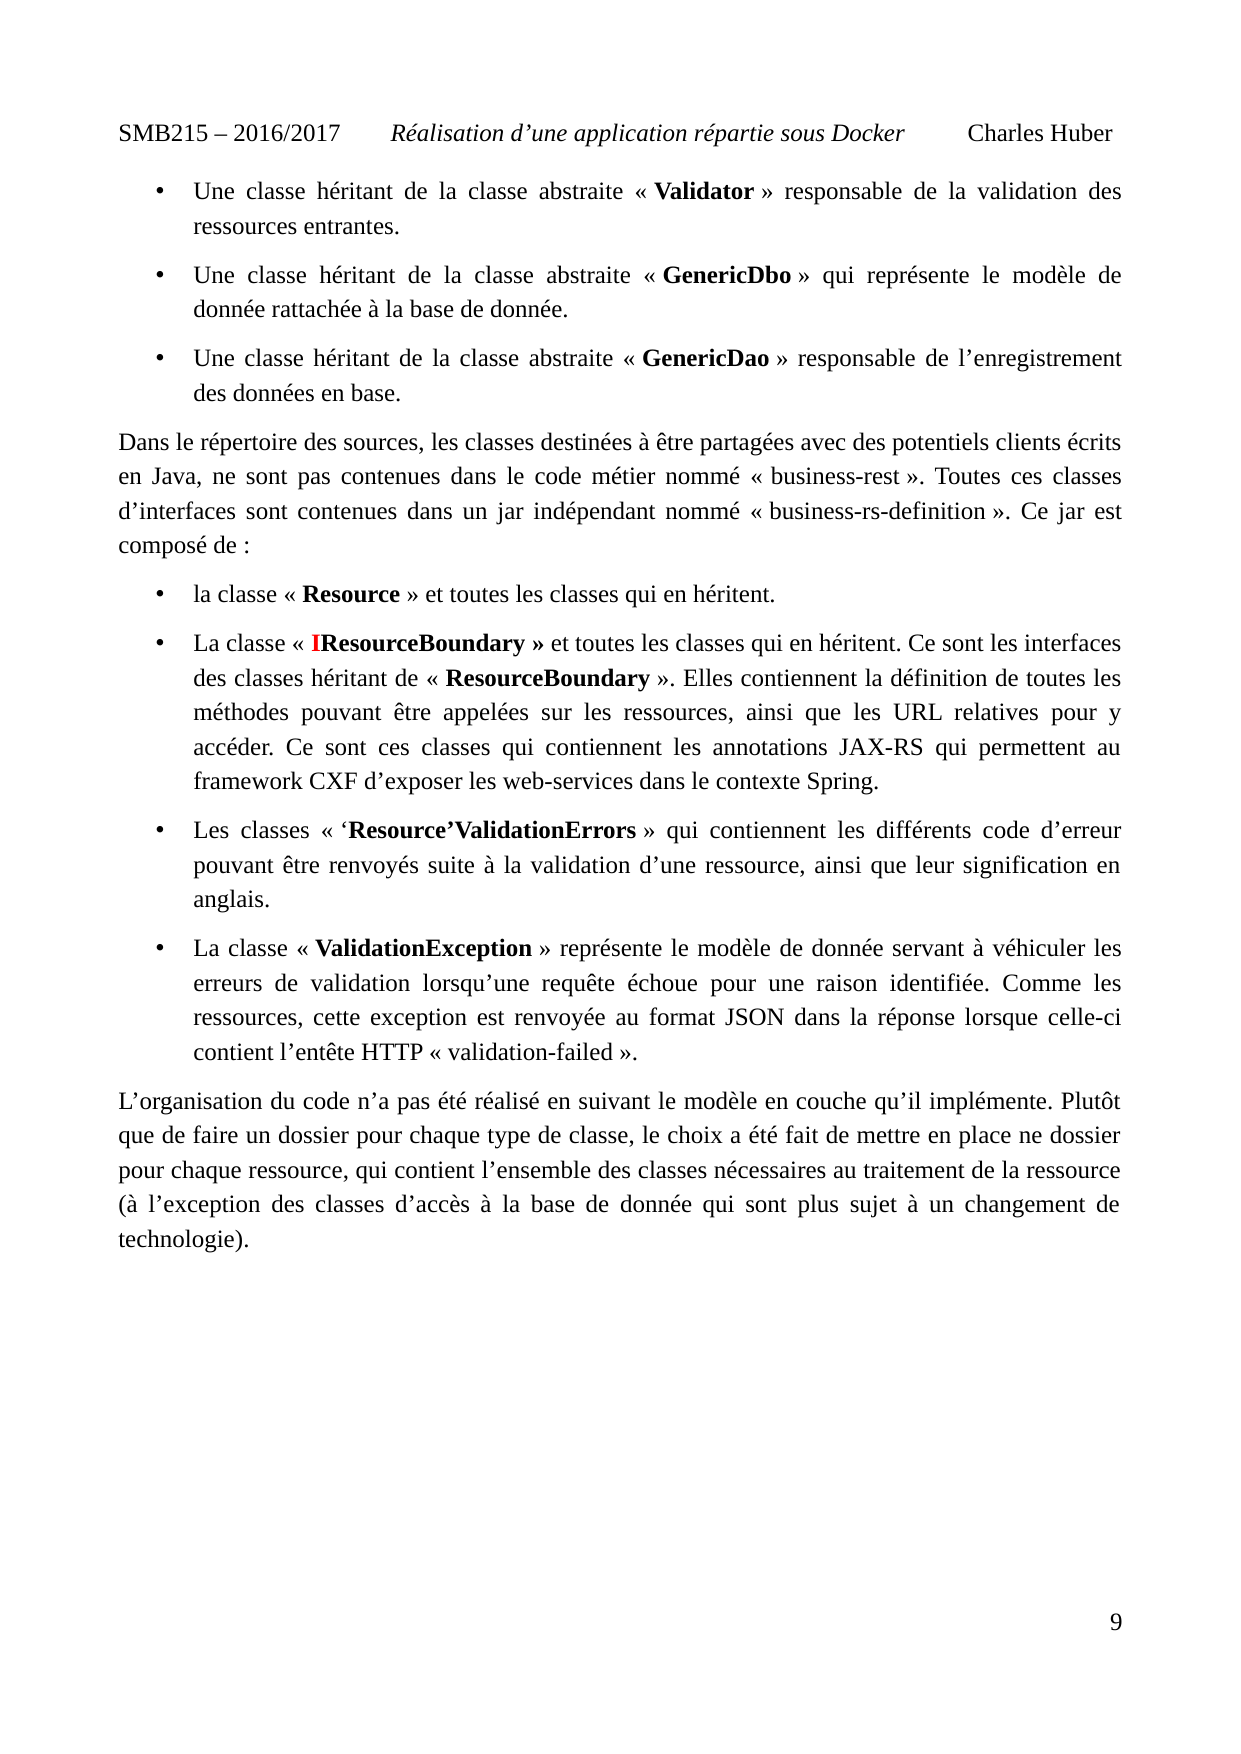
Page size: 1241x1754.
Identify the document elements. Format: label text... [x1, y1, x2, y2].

list Une classe héritant de la classe abstraite « GenericDbo » qui représente le modèle de donnée rattachée à la base de donnée. [156, 260, 1122, 323]
list La classe « ValidationException » représente le modèle de donnée servant à véhiculer les erreurs de validation lorsqu’une requête échoue pour une raison identifiée. Comme les ressources, cette exception est renvoyée au format JSON dans la réponse lorsque celle-ci contient l’entête HTTP « validation-failed ». [156, 933, 1122, 1066]
list Une classe héritant de la classe abstraite « Validator » responsable de la validation des ressources entrantes. [156, 176, 1122, 239]
list la classe « Resource » et toutes les classes qui en héritent. [156, 579, 1122, 608]
list Une classe héritant de la classe abstraite « GenericDao » responsable de l’enregistrement des données en base. [156, 343, 1122, 407]
text Dans le répertoire des sources, les classes destinées à être partagées avec des potentiels clients écrits en Java, ne sont pas contenues dans le code métier nommé « business-rest ». Toutes ces classes d’interfaces sont contenues dans un jar indépendant nommé « business-rs-definition ». Ce jar est composé de : [118, 427, 1122, 559]
list Les classes « ‘Resource’ValidationErrors » qui contiennent les différents code d’erreur pouvant être renvoyés suite à la validation d’une ressource, ainsi que leur signification en anglais. [156, 816, 1122, 913]
list La classe « IResourceBoundary » et toutes les classes qui en héritent. Ce sont les interfaces des classes héritant de « ResourceBoundary ». Elles contiennent la définition de toutes les méthodes pouvant être appelées sur les ressources, ainsi que les URL relatives pour y accéder. Ce sont ces classes qui contiennent les annotations JAX-RS qui permettent au framework CXF d’exposer les web-services dans le contexte Spring. [156, 628, 1122, 795]
text L’organisation du code n’a pas été réalisé en suivant le modèle en couche qu’il implémente. Plutôt que de faire un dossier pour chaque type de classe, le choix a été fait de mettre en place ne dossier pour chaque ressource, qui contient l’ensemble des classes nécessaires au traitement de la ressource (à l’exception des classes d’accès à la base de donnée qui sont plus sujet à un changement de technologie). [118, 1086, 1122, 1253]
